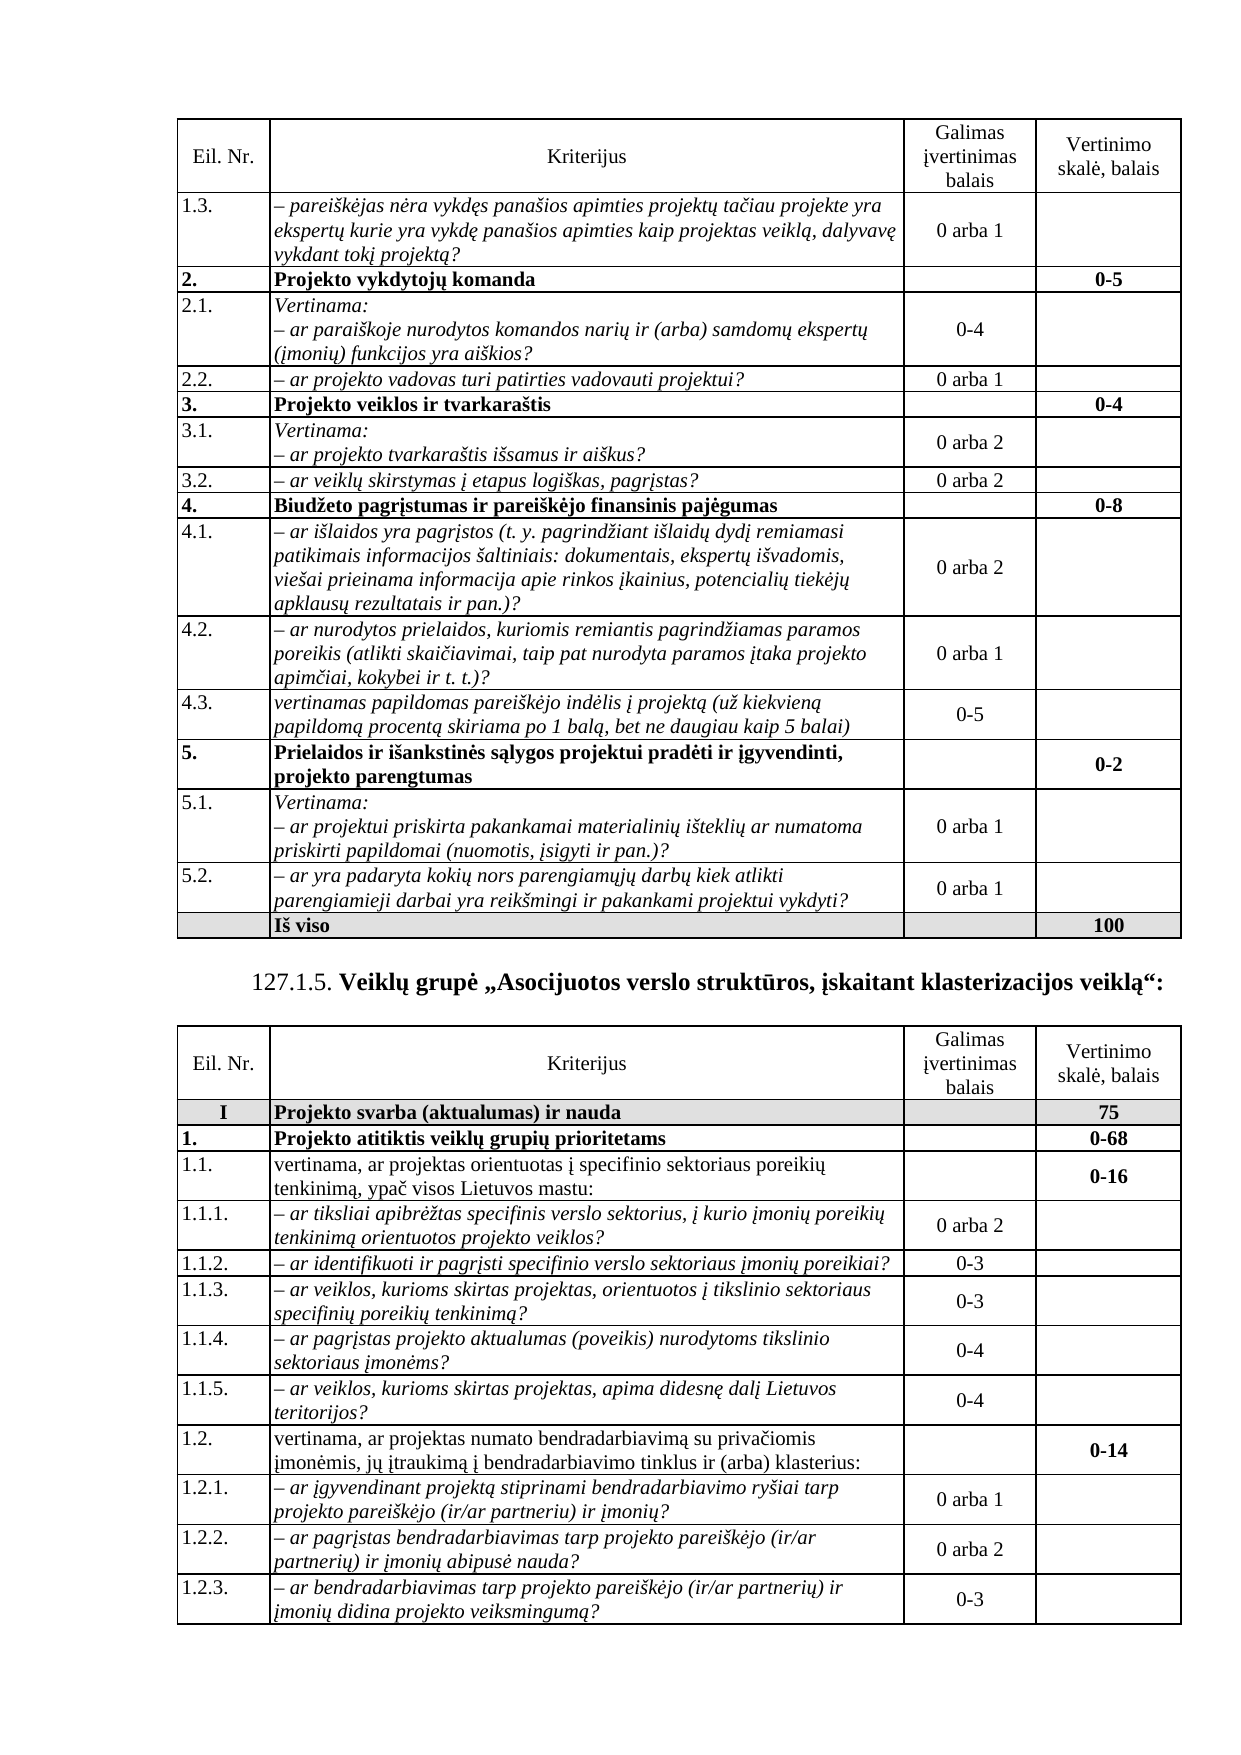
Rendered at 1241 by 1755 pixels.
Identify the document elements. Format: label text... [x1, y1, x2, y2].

table_cell 5.1. [178, 790, 269, 862]
table_cell 0 arba 2 [905, 418, 1035, 466]
table_cell 0 arba 2 [905, 519, 1035, 615]
table_cell 0 arba 1 [905, 193, 1035, 266]
table_cell 1.2. [178, 1426, 269, 1474]
table_cell 3.1. [178, 418, 269, 466]
table_cell 4.3. [178, 690, 269, 738]
table_cell 0-4 [905, 1326, 1035, 1374]
table_header Kriterijus [271, 1027, 903, 1099]
table_cell 1.2.2. [178, 1525, 269, 1573]
table_cell [1037, 1575, 1180, 1623]
table_cell Iš viso [271, 913, 903, 937]
table_cell 4.1. [178, 519, 269, 615]
table_cell [1037, 519, 1180, 615]
table_cell 1.2.1. [178, 1475, 269, 1523]
text 127.1.5. Veiklų grupė „Asocijuotos verslo struktūros, įskaitant klasterizacijos veiklą“: [177, 967, 1181, 996]
table_header Vertinimo skalė, balais [1037, 1027, 1180, 1099]
table_cell 0 arba 2 [905, 1201, 1035, 1249]
table_cell 100 [1037, 913, 1180, 937]
table_cell 0-3 [905, 1575, 1035, 1623]
table_cell 1.2.3. [178, 1575, 269, 1623]
table_cell [1037, 690, 1180, 738]
table_cell [1037, 1525, 1180, 1573]
table_cell 5.2. [178, 863, 269, 912]
table_header Eil. Nr. [178, 120, 269, 192]
table_cell 1.3. [178, 193, 269, 266]
table_header Vertinimo skalė, balais [1037, 120, 1180, 192]
table_cell [1037, 193, 1180, 266]
table_cell [1037, 1277, 1180, 1325]
table_cell 0 arba 1 [905, 863, 1035, 912]
table_header Kriterijus [271, 120, 903, 192]
table_cell 0-4 [905, 293, 1035, 365]
table_cell [1037, 1475, 1180, 1523]
table_header Eil. Nr. [178, 1027, 269, 1099]
table_cell [1037, 1376, 1180, 1424]
table_cell 0-14 [1037, 1426, 1180, 1474]
table_cell [1037, 418, 1180, 466]
table_cell 1.1.4. [178, 1326, 269, 1374]
table_cell 0 arba 1 [905, 1475, 1035, 1523]
table_cell 1.1.3. [178, 1277, 269, 1325]
table_cell 0 arba 2 [905, 1525, 1035, 1573]
table_cell 5. [178, 740, 269, 788]
table_cell [905, 740, 1035, 788]
table_cell [1037, 790, 1180, 862]
table_cell 0-5 [905, 690, 1035, 738]
table_cell 0-16 [1037, 1152, 1180, 1200]
table_cell 1.1. [178, 1152, 269, 1200]
table_cell 1.1.5. [178, 1376, 269, 1424]
table_cell 0 arba 1 [905, 617, 1035, 689]
table_cell 0-2 [1037, 740, 1180, 788]
table_cell [905, 913, 1035, 937]
table_cell [1037, 1326, 1180, 1374]
table_cell Projekto svarba (aktualumas) ir nauda [271, 1100, 903, 1124]
table_cell 2.1. [178, 293, 269, 365]
table_cell [905, 1152, 1035, 1200]
table_cell [178, 913, 269, 937]
table_cell [905, 1426, 1035, 1474]
table_cell I [178, 1100, 269, 1124]
table_cell 0 arba 1 [905, 790, 1035, 862]
table_cell [1037, 863, 1180, 912]
table_cell [1037, 293, 1180, 365]
table_cell 4.2. [178, 617, 269, 689]
table_cell 0-3 [905, 1277, 1035, 1325]
table_cell [1037, 1201, 1180, 1249]
table_cell 1.1.1. [178, 1201, 269, 1249]
table_cell [905, 1100, 1035, 1124]
table_cell 75 [1037, 1100, 1180, 1124]
table_cell 0-4 [905, 1376, 1035, 1424]
table_cell [1037, 617, 1180, 689]
